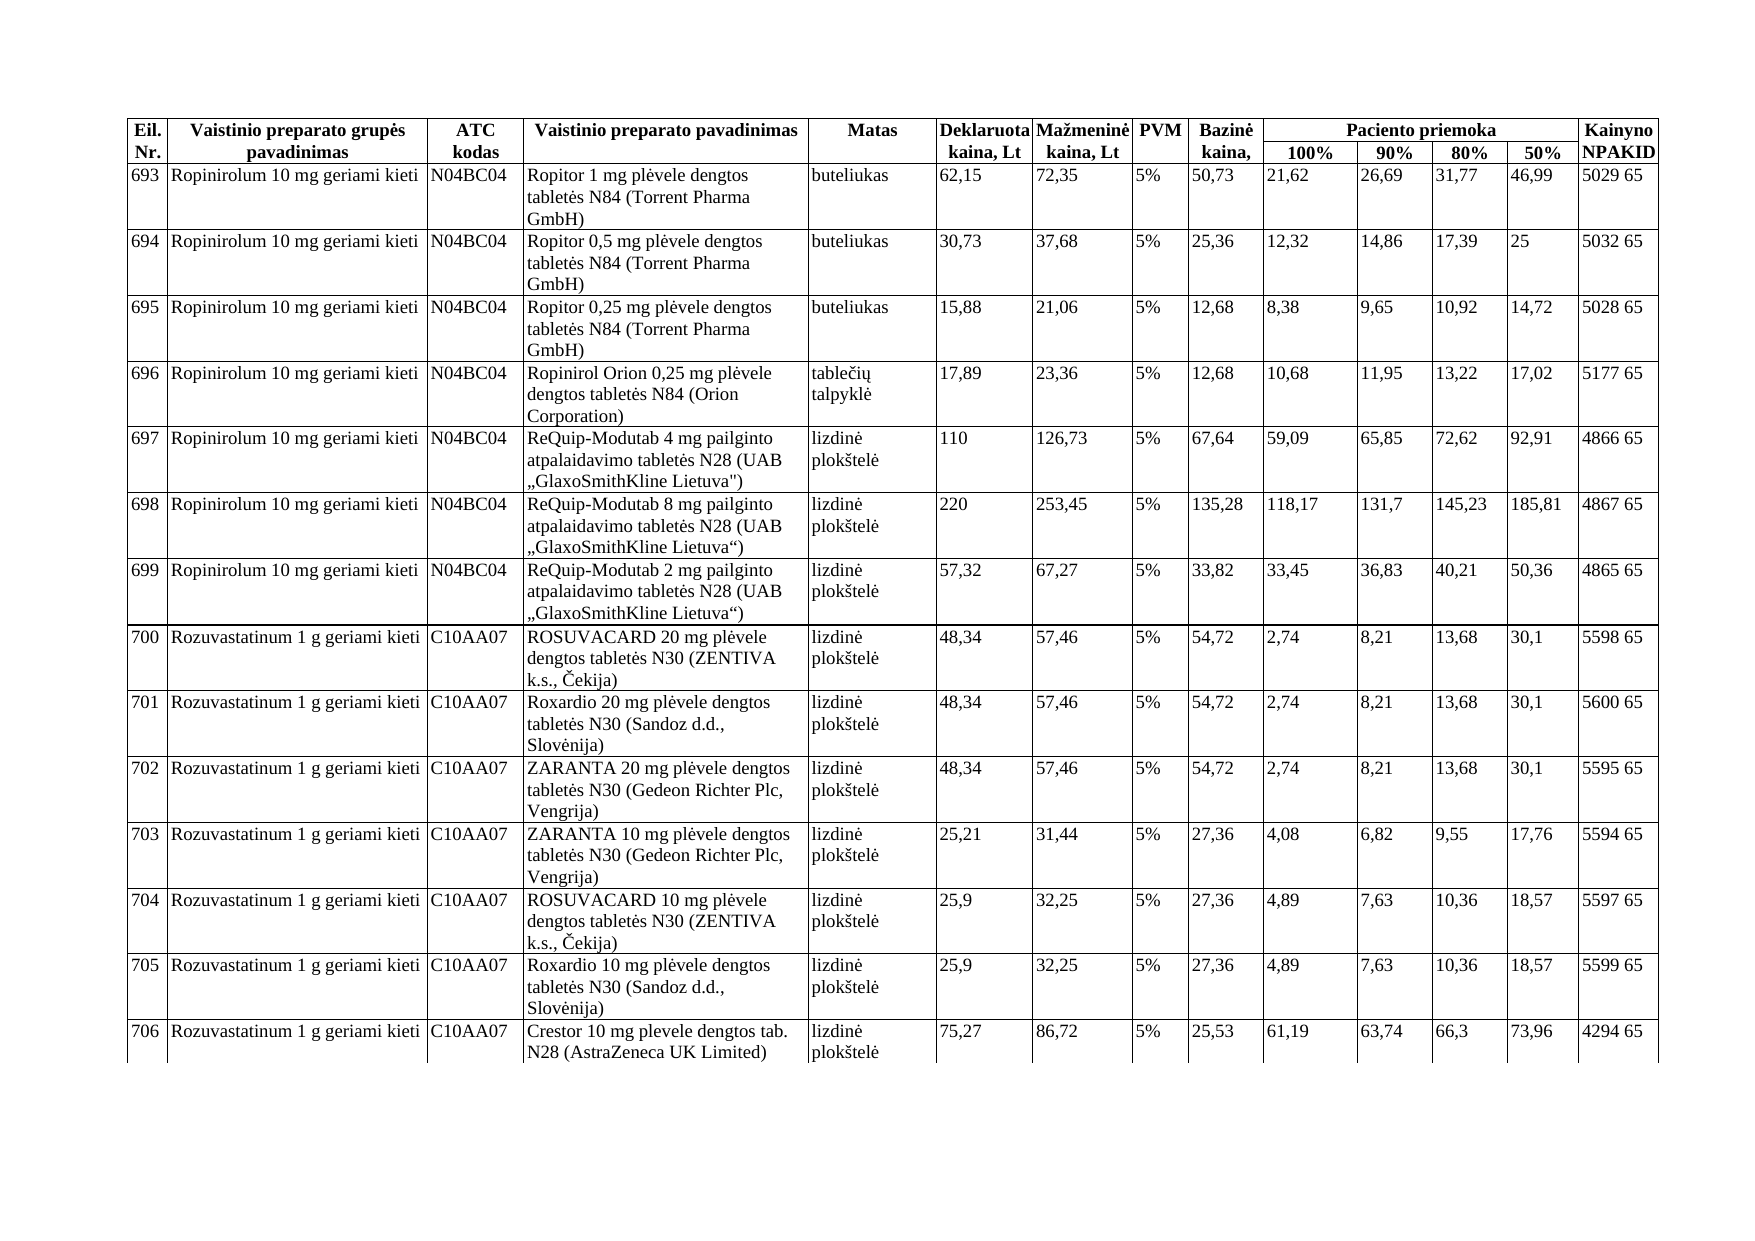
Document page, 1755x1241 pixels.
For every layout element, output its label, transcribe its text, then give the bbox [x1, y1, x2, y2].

table_cell 90% [1358, 142, 1432, 163]
table_cell 63,74 [1358, 1020, 1432, 1063]
table_cell 8,38 [1264, 296, 1357, 361]
table_cell Ropinirolum 10 mg geriami kieti [168, 427, 427, 492]
table_cell 696 [128, 362, 167, 426]
table_cell 135,28 [1189, 493, 1263, 558]
table_header Vaistinio preparato grupės pavadinimas [168, 119, 427, 163]
table_cell 25,53 [1189, 1020, 1263, 1063]
table_cell 14,86 [1358, 230, 1432, 295]
table_cell 27,36 [1189, 823, 1263, 887]
table_cell 698 [128, 493, 167, 558]
table_cell ReQuip-Modutab 8 mg pailginto atpalaidavimo tabletės N28 (UAB „GlaxoSmithKline Lietuva“) [524, 493, 808, 558]
table_cell 31,77 [1433, 164, 1507, 229]
table_cell 5597 65 [1579, 889, 1658, 953]
table_cell 694 [128, 230, 167, 295]
table_cell 10,92 [1433, 296, 1507, 361]
table_cell 25,21 [937, 823, 1032, 887]
table_header Vaistinio preparato pavadinimas [524, 119, 808, 163]
table_cell Ropinirolum 10 mg geriami kieti [168, 362, 427, 426]
table_cell 32,25 [1033, 889, 1132, 953]
table_cell 700 [128, 626, 167, 690]
table_cell N04BC04 [428, 427, 523, 492]
table_cell 253,45 [1033, 493, 1132, 558]
table_cell 10,36 [1433, 954, 1507, 1019]
table_cell Crestor 10 mg plevele dengtos tab. N28 (AstraZeneca UK Limited) [524, 1020, 808, 1063]
table_cell 10,36 [1433, 889, 1507, 953]
table_cell C10AA07 [428, 1020, 523, 1063]
table_cell 40,21 [1433, 559, 1507, 623]
table_cell 48,34 [937, 626, 1032, 690]
table_header PVM [1133, 119, 1188, 163]
table_cell Rozuvastatinum 1 g geriami kieti [168, 889, 427, 953]
table_cell 5029 65 [1579, 164, 1658, 229]
table_cell 5% [1133, 493, 1188, 558]
table_cell 10,68 [1264, 362, 1357, 426]
table_cell 5595 65 [1579, 757, 1658, 822]
table_cell 12,32 [1264, 230, 1357, 295]
table_cell 5594 65 [1579, 823, 1658, 887]
table_cell lizdinė plokštelė [809, 559, 936, 623]
table_cell 27,36 [1189, 954, 1263, 1019]
table_cell 61,19 [1264, 1020, 1357, 1063]
table_cell lizdinė plokštelė [809, 889, 936, 953]
table_cell 7,63 [1358, 889, 1432, 953]
table_cell 8,21 [1358, 757, 1432, 822]
table_cell 17,76 [1508, 823, 1578, 887]
table_cell 4866 65 [1579, 427, 1658, 492]
table_cell ROSUVACARD 20 mg plėvele dengtos tabletės N30 (ZENTIVA k.s., Čekija) [524, 626, 808, 690]
table_header Deklaruota kaina, Lt [937, 119, 1032, 163]
table_cell 4,89 [1264, 889, 1357, 953]
table_cell 695 [128, 296, 167, 361]
table_cell Ropinirolum 10 mg geriami kieti [168, 296, 427, 361]
table_cell lizdinė plokštelė [809, 757, 936, 822]
table_cell 13,22 [1433, 362, 1507, 426]
table_cell 13,68 [1433, 691, 1507, 756]
table_cell 5% [1133, 296, 1188, 361]
table_cell Ropitor 0,5 mg plėvele dengtos tabletės N84 (Torrent Pharma GmbH) [524, 230, 808, 295]
table_cell 46,99 [1508, 164, 1578, 229]
table_cell 4867 65 [1579, 493, 1658, 558]
table_cell lizdinė plokštelė [809, 493, 936, 558]
table_cell 30,1 [1508, 626, 1578, 690]
table_header Mažmeninė kaina, Lt [1033, 119, 1132, 163]
table_cell 17,02 [1508, 362, 1578, 426]
table_cell 9,55 [1433, 823, 1507, 887]
table_cell 703 [128, 823, 167, 887]
table_cell 72,62 [1433, 427, 1507, 492]
table_cell Rozuvastatinum 1 g geriami kieti [168, 757, 427, 822]
table_cell 25 [1508, 230, 1578, 295]
table_header Paciento priemoka [1264, 119, 1578, 141]
table_cell 75,27 [937, 1020, 1032, 1063]
table_cell Rozuvastatinum 1 g geriami kieti [168, 1020, 427, 1063]
table_cell 702 [128, 757, 167, 822]
table_cell Ropinirol Orion 0,25 mg plėvele dengtos tabletės N84 (Orion Corporation) [524, 362, 808, 426]
table_cell lizdinė plokštelė [809, 823, 936, 887]
table_cell 57,46 [1033, 691, 1132, 756]
table_cell 5028 65 [1579, 296, 1658, 361]
table_cell 54,72 [1189, 691, 1263, 756]
table_cell 5% [1133, 164, 1188, 229]
table_cell 4,08 [1264, 823, 1357, 887]
table_cell 14,72 [1508, 296, 1578, 361]
table_cell 12,68 [1189, 296, 1263, 361]
table_cell 50% [1508, 142, 1578, 163]
table_cell lizdinė plokštelė [809, 1020, 936, 1063]
table_cell 9,65 [1358, 296, 1432, 361]
table_cell 8,21 [1358, 626, 1432, 690]
table_cell 62,15 [937, 164, 1032, 229]
table_cell 23,36 [1033, 362, 1132, 426]
table_cell 5177 65 [1579, 362, 1658, 426]
table_cell Ropitor 0,25 mg plėvele dengtos tabletės N84 (Torrent Pharma GmbH) [524, 296, 808, 361]
table_cell lizdinė plokštelė [809, 954, 936, 1019]
table_cell C10AA07 [428, 626, 523, 690]
table_cell 92,91 [1508, 427, 1578, 492]
table_cell 5600 65 [1579, 691, 1658, 756]
table_cell 5% [1133, 757, 1188, 822]
table_cell buteliukas [809, 230, 936, 295]
table_cell 704 [128, 889, 167, 953]
table_cell 5% [1133, 626, 1188, 690]
table_cell 50,73 [1189, 164, 1263, 229]
table_cell 185,81 [1508, 493, 1578, 558]
table_cell 25,9 [937, 954, 1032, 1019]
table_cell 17,39 [1433, 230, 1507, 295]
table_cell 54,72 [1189, 626, 1263, 690]
table_cell 2,74 [1264, 626, 1357, 690]
table_cell N04BC04 [428, 230, 523, 295]
table_cell 13,68 [1433, 626, 1507, 690]
table_cell 15,88 [937, 296, 1032, 361]
table_cell N04BC04 [428, 493, 523, 558]
table_cell 5% [1133, 889, 1188, 953]
table_cell N04BC04 [428, 296, 523, 361]
table_cell 7,63 [1358, 954, 1432, 1019]
table_cell 118,17 [1264, 493, 1357, 558]
table_cell 33,82 [1189, 559, 1263, 623]
table_cell 67,27 [1033, 559, 1132, 623]
table_header ATC kodas [428, 119, 523, 163]
table_cell 145,23 [1433, 493, 1507, 558]
table_cell 5% [1133, 230, 1188, 295]
table_cell N04BC04 [428, 559, 523, 623]
table_cell C10AA07 [428, 823, 523, 887]
table_cell ReQuip-Modutab 4 mg pailginto atpalaidavimo tabletės N28 (UAB „GlaxoSmithKline Lietuva") [524, 427, 808, 492]
table_cell 37,68 [1033, 230, 1132, 295]
table_cell Ropinirolum 10 mg geriami kieti [168, 164, 427, 229]
table_cell Rozuvastatinum 1 g geriami kieti [168, 823, 427, 887]
table_cell 25,36 [1189, 230, 1263, 295]
table_cell 5% [1133, 954, 1188, 1019]
table_cell 25,9 [937, 889, 1032, 953]
table_cell ZARANTA 10 mg plėvele dengtos tabletės N30 (Gedeon Richter Plc, Vengrija) [524, 823, 808, 887]
table_cell ROSUVACARD 10 mg plėvele dengtos tabletės N30 (ZENTIVA k.s., Čekija) [524, 889, 808, 953]
table_cell 5% [1133, 823, 1188, 887]
table_cell 36,83 [1358, 559, 1432, 623]
table_cell 706 [128, 1020, 167, 1063]
table_cell Ropinirolum 10 mg geriami kieti [168, 493, 427, 558]
table_cell Ropinirolum 10 mg geriami kieti [168, 559, 427, 623]
table_cell 5599 65 [1579, 954, 1658, 1019]
table_cell 86,72 [1033, 1020, 1132, 1063]
table_cell 65,85 [1358, 427, 1432, 492]
table_cell C10AA07 [428, 954, 523, 1019]
table_cell tablečių talpyklė [809, 362, 936, 426]
table_cell 5% [1133, 1020, 1188, 1063]
table_cell 18,57 [1508, 889, 1578, 953]
table_cell 18,57 [1508, 954, 1578, 1019]
table_header Kainyno NPAKID [1579, 119, 1658, 163]
table_cell 67,64 [1189, 427, 1263, 492]
table_cell 48,34 [937, 757, 1032, 822]
table_cell 2,74 [1264, 691, 1357, 756]
table_cell 4865 65 [1579, 559, 1658, 623]
table_cell 17,89 [937, 362, 1032, 426]
table_cell 11,95 [1358, 362, 1432, 426]
table_cell 50,36 [1508, 559, 1578, 623]
table_cell C10AA07 [428, 889, 523, 953]
table_cell 12,68 [1189, 362, 1263, 426]
table_cell 21,06 [1033, 296, 1132, 361]
table_cell 73,96 [1508, 1020, 1578, 1063]
table_cell ZARANTA 20 mg plėvele dengtos tabletės N30 (Gedeon Richter Plc, Vengrija) [524, 757, 808, 822]
table_cell 4,89 [1264, 954, 1357, 1019]
table_cell lizdinė plokštelė [809, 427, 936, 492]
table_cell C10AA07 [428, 757, 523, 822]
table_cell 5598 65 [1579, 626, 1658, 690]
table_cell 126,73 [1033, 427, 1132, 492]
table_cell 59,09 [1264, 427, 1357, 492]
table_header Bazinė kaina, Lt [1189, 119, 1263, 163]
table_cell Roxardio 10 mg plėvele dengtos tabletės N30 (Sandoz d.d., Slovėnija) [524, 954, 808, 1019]
table_cell Rozuvastatinum 1 g geriami kieti [168, 691, 427, 756]
table_cell 27,36 [1189, 889, 1263, 953]
table_cell 13,68 [1433, 757, 1507, 822]
table_cell 57,46 [1033, 626, 1132, 690]
table_cell 21,62 [1264, 164, 1357, 229]
table_cell 100% [1264, 142, 1357, 163]
table_cell buteliukas [809, 164, 936, 229]
table_cell 8,21 [1358, 691, 1432, 756]
table_cell Roxardio 20 mg plėvele dengtos tabletės N30 (Sandoz d.d., Slovėnija) [524, 691, 808, 756]
table_cell 80% [1433, 142, 1507, 163]
table_cell 31,44 [1033, 823, 1132, 887]
table_cell 48,34 [937, 691, 1032, 756]
table_cell 54,72 [1189, 757, 1263, 822]
table_cell N04BC04 [428, 362, 523, 426]
table_cell Rozuvastatinum 1 g geriami kieti [168, 626, 427, 690]
table_header Eil. Nr. [128, 119, 167, 163]
table_cell 5% [1133, 427, 1188, 492]
table_cell 5% [1133, 691, 1188, 756]
table_cell 32,25 [1033, 954, 1132, 1019]
table_cell 30,1 [1508, 691, 1578, 756]
table_cell ReQuip-Modutab 2 mg pailginto atpalaidavimo tabletės N28 (UAB „GlaxoSmithKline Lietuva“) [524, 559, 808, 623]
table_cell C10AA07 [428, 691, 523, 756]
table_cell 30,73 [937, 230, 1032, 295]
table_cell lizdinė plokštelė [809, 691, 936, 756]
table_cell 4294 65 [1579, 1020, 1658, 1063]
table_cell 5032 65 [1579, 230, 1658, 295]
table_cell N04BC04 [428, 164, 523, 229]
table_cell 701 [128, 691, 167, 756]
table_cell 57,32 [937, 559, 1032, 623]
table_cell 30,1 [1508, 757, 1578, 822]
table_cell lizdinė plokštelė [809, 626, 936, 690]
table_cell 220 [937, 493, 1032, 558]
table_cell 697 [128, 427, 167, 492]
table_cell 5% [1133, 559, 1188, 623]
table_cell 33,45 [1264, 559, 1357, 623]
table_cell 131,7 [1358, 493, 1432, 558]
table_cell buteliukas [809, 296, 936, 361]
table_cell 2,74 [1264, 757, 1357, 822]
table_cell 57,46 [1033, 757, 1132, 822]
table_header Matas [809, 119, 936, 163]
table_cell Ropinirolum 10 mg geriami kieti [168, 230, 427, 295]
table_cell 6,82 [1358, 823, 1432, 887]
table_cell 699 [128, 559, 167, 623]
table_cell Ropitor 1 mg plėvele dengtos tabletės N84 (Torrent Pharma GmbH) [524, 164, 808, 229]
table_cell 5% [1133, 362, 1188, 426]
table_cell 66,3 [1433, 1020, 1507, 1063]
table_cell Rozuvastatinum 1 g geriami kieti [168, 954, 427, 1019]
table_cell 72,35 [1033, 164, 1132, 229]
table_cell 693 [128, 164, 167, 229]
table_cell 705 [128, 954, 167, 1019]
table_cell 26,69 [1358, 164, 1432, 229]
table_cell 110 [937, 427, 1032, 492]
